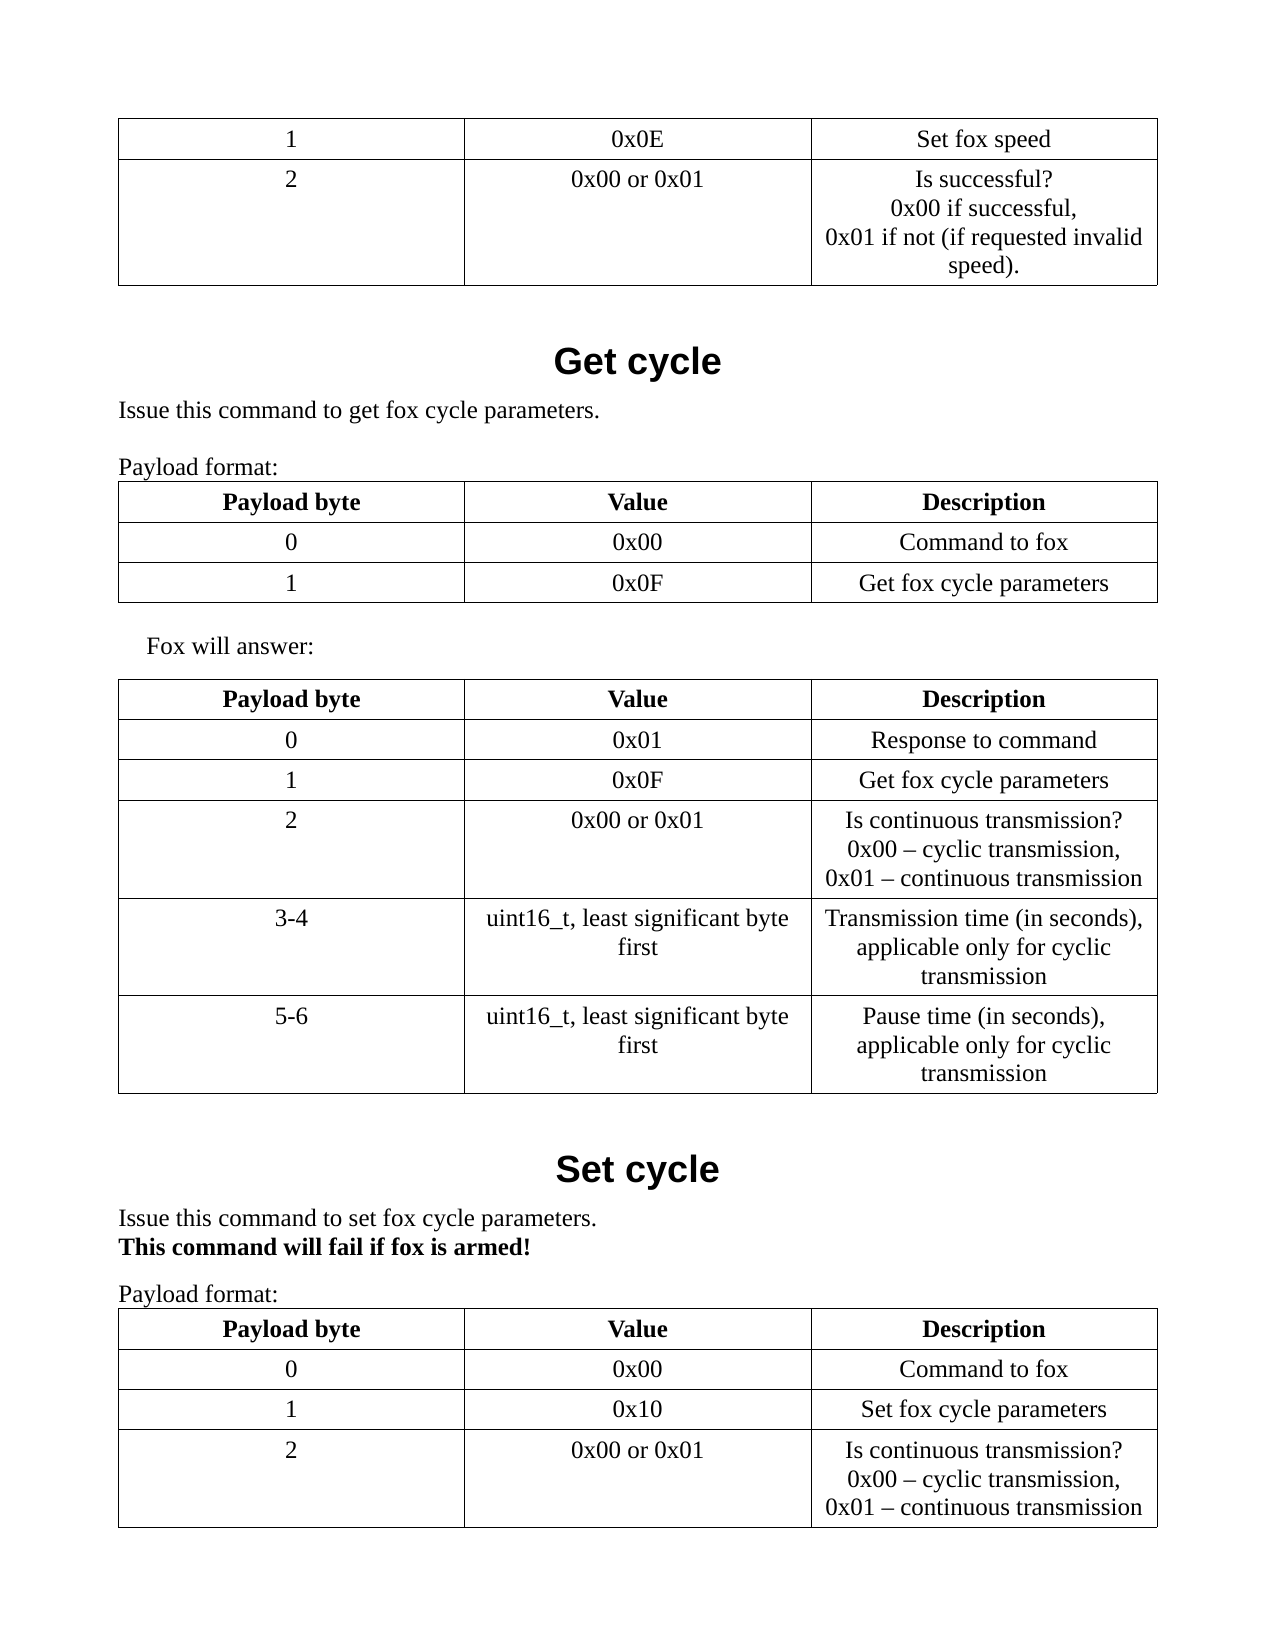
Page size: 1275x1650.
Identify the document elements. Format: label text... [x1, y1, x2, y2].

table_cell Get fox cycle parameters [812, 563, 1157, 602]
table_cell Command to fox [812, 1350, 1157, 1389]
table_cell 0x0F [465, 760, 811, 799]
table_cell Response to command [812, 720, 1157, 759]
table_header Description [812, 1309, 1157, 1348]
table_header Value [465, 1309, 811, 1348]
table_cell Set fox speed [812, 119, 1157, 158]
table_cell Pause time (in seconds), applicable only for cyclic transmission [812, 996, 1157, 1093]
table_cell Command to fox [812, 523, 1157, 562]
table_cell Is successful? 0x00 if successful, 0x01 if not (if requested invalid speed). [812, 160, 1157, 285]
table_cell 0x00 or 0x01 [465, 1430, 811, 1527]
table_cell 0x10 [465, 1390, 811, 1429]
table_cell 2 [119, 801, 464, 897]
table_header Value [465, 680, 811, 719]
table_cell Get fox cycle parameters [812, 760, 1157, 799]
table_cell 2 [119, 1430, 464, 1527]
text Payload format: [118, 1279, 1157, 1308]
table_cell 5-6 [119, 996, 464, 1093]
table_cell uint16_t, least significant byte first [465, 899, 811, 995]
table_cell 0x0F [465, 563, 811, 602]
text Issue this command to set fox cycle parameters. [118, 1203, 1157, 1232]
table_header Description [812, 680, 1157, 719]
table_header Payload byte [119, 1309, 464, 1348]
table_cell uint16_t, least significant byte first [465, 996, 811, 1093]
table_cell Transmission time (in seconds), applicable only for cyclic transmission [812, 899, 1157, 995]
table_cell 0 [119, 523, 464, 562]
table_cell 0 [119, 1350, 464, 1389]
table_cell 2 [119, 160, 464, 285]
table_cell 0x01 [465, 720, 811, 759]
table_cell 1 [119, 1390, 464, 1429]
table_cell 0x00 or 0x01 [465, 160, 811, 285]
table_cell 0x00 [465, 523, 811, 562]
table_header Payload byte [119, 680, 464, 719]
table_cell 0 [119, 720, 464, 759]
table_cell 1 [119, 563, 464, 602]
table_cell Is continuous transmission? 0x00 – cyclic transmission, 0x01 – continuous transmission [812, 1430, 1157, 1527]
text Payload format: [118, 452, 1157, 481]
table_cell 0x0E [465, 119, 811, 158]
text This command will fail if fox is armed! [118, 1232, 1157, 1261]
table_cell Is continuous transmission? 0x00 – cyclic transmission, 0x01 – continuous transmission [812, 801, 1157, 897]
table_cell 0x00 [465, 1350, 811, 1389]
table_header Payload byte [119, 482, 464, 522]
table_cell 1 [119, 119, 464, 158]
table_cell 0x00 or 0x01 [465, 801, 811, 897]
table_cell 1 [119, 760, 464, 799]
table_header Description [812, 482, 1157, 522]
subtitle Set cycle [118, 1147, 1157, 1191]
subtitle Get cycle [118, 339, 1157, 382]
table_cell 3-4 [119, 899, 464, 995]
text Issue this command to get fox cycle parameters. [118, 395, 1157, 424]
table_cell Set fox cycle parameters [812, 1390, 1157, 1429]
text Fox will answer: [118, 631, 1157, 660]
table_header Value [465, 482, 811, 522]
